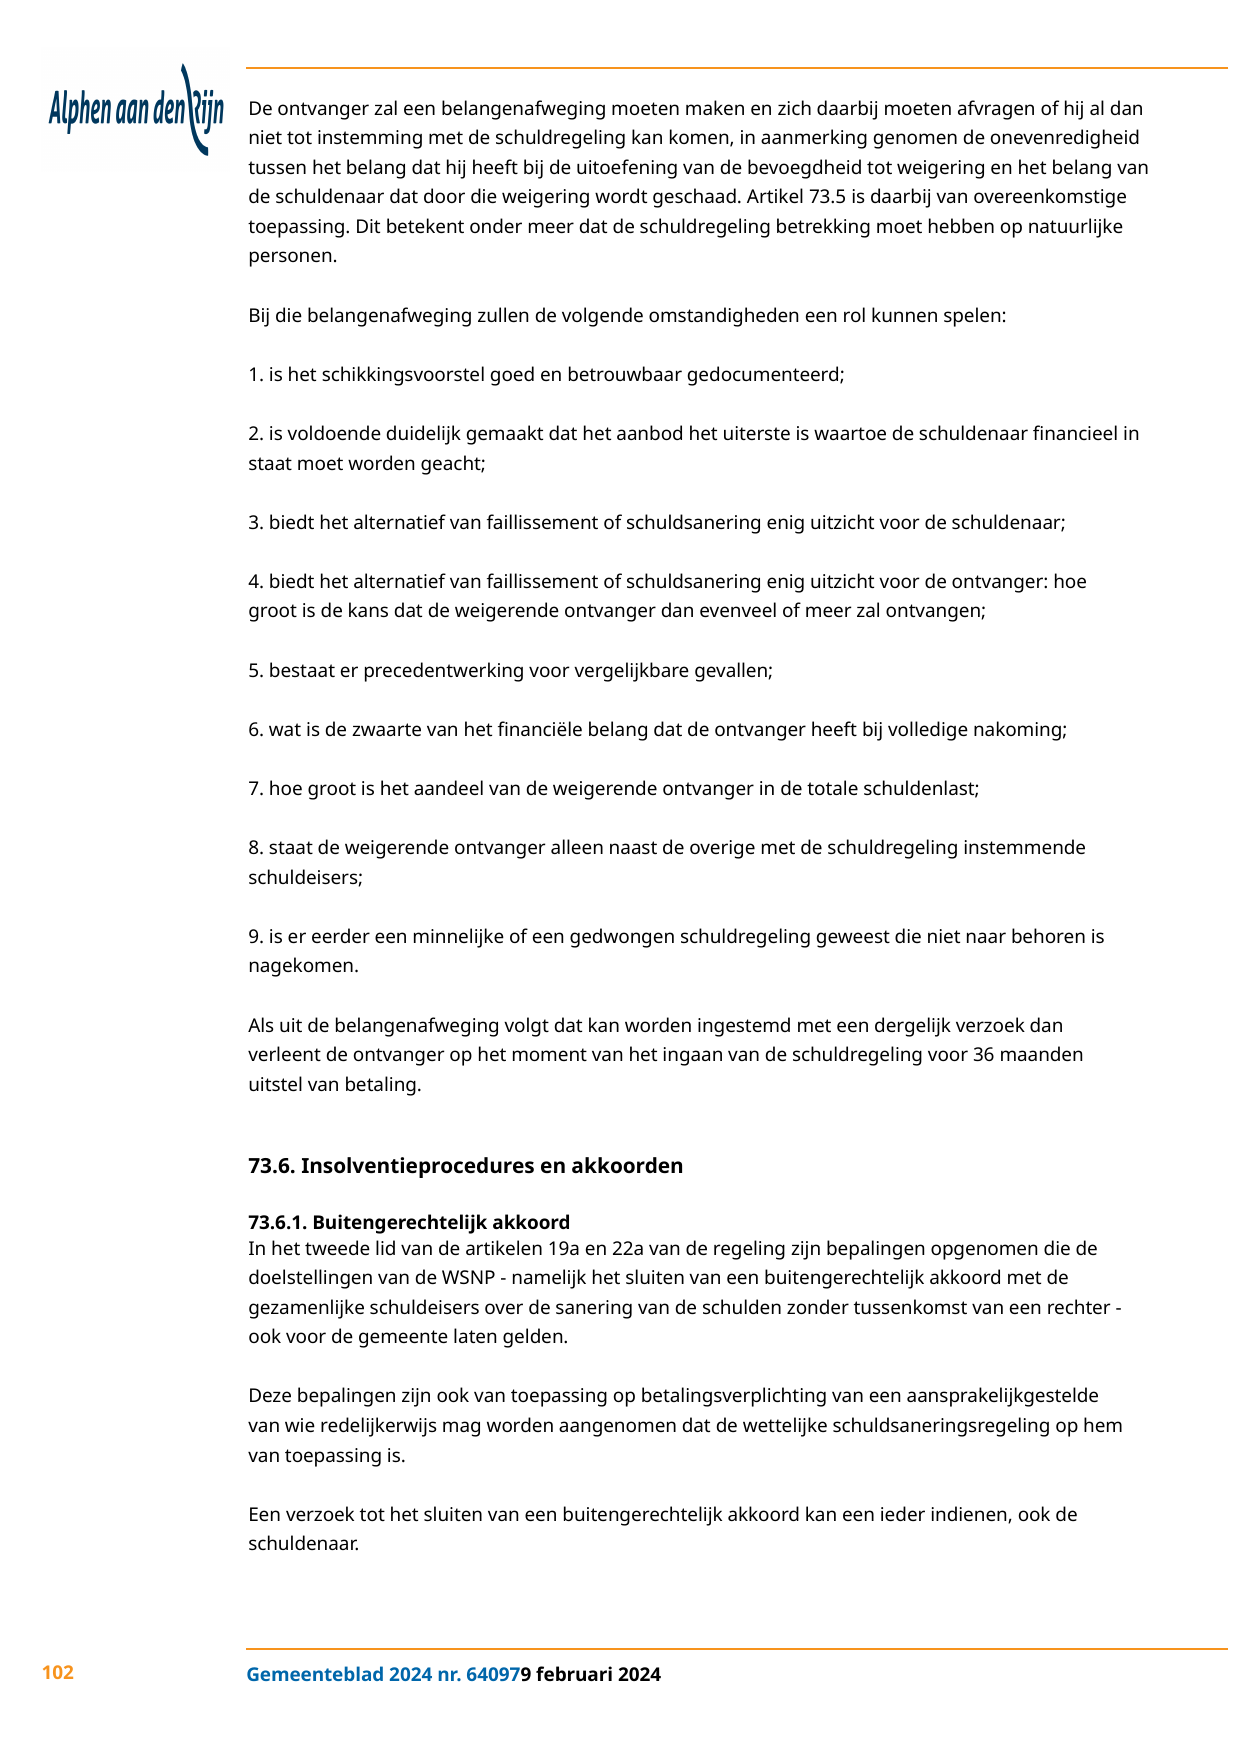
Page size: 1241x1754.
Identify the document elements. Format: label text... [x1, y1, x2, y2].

text schuldeisers; [248, 864, 1152, 890]
text ook voor de gemeente laten gelden. [248, 1323, 1152, 1349]
text 73.6.1. Buitengerechtelijk akkoord [248, 1209, 1152, 1235]
text 7. hoe groot is het aandeel van de weigerende ontvanger in de totale schuldenlast; [248, 775, 1152, 801]
text uitstel van betaling. [248, 1071, 1152, 1097]
text Een verzoek tot het sluiten van een buitengerechtelijk akkoord kan een ieder indienen, ook de [248, 1501, 1152, 1527]
text 4. biedt het alternatief van faillissement of schuldsanering enig uitzicht voor de ontvanger: hoe [248, 568, 1152, 594]
text gezamenlijke schuldeisers over de sanering van de schulden zonder tussenkomst van een rechter - [248, 1294, 1152, 1320]
text nagekomen. [248, 953, 1152, 978]
text 73.6. Insolventieprocedures en akkoorden [248, 1151, 1152, 1179]
text groot is de kans dat de weigerende ontvanger dan evenveel of meer zal ontvangen; [248, 598, 1152, 623]
text 1. is het schikkingsvoorstel goed en betrouwbaar gedocumenteerd; [248, 361, 1152, 387]
text toepassing. Dit betekent onder meer dat de schuldregeling betrekking moet hebben op natuurlijke personen. [248, 213, 1152, 268]
text 8. staat de weigerende ontvanger alleen naast de overige met de schuldregeling instemmende [248, 834, 1152, 860]
text 3. biedt het alternatief van faillissement of schuldsanering enig uitzicht voor de schuldenaar; [248, 509, 1152, 535]
text Bij die belangenafweging zullen de volgende omstandigheden een rol kunnen spelen: [248, 302, 1152, 328]
text verleent de ontvanger op het moment van het ingaan van de schuldregeling voor 36 maanden [248, 1041, 1152, 1067]
text van wie redelijkerwijs mag worden aangenomen dat de wettelijke schuldsaneringsregeling op hem [248, 1412, 1152, 1438]
text 2. is voldoende duidelijk gemaakt dat het aanbod het uiterste is waartoe de schuldenaar financieel in staat moet worden geacht; [248, 420, 1152, 476]
text Als uit de belangenafweging volgt dat kan worden ingestemd met een dergelijk verzoek dan [248, 1012, 1152, 1038]
text van toepassing is. [248, 1442, 1152, 1468]
text 6. wat is de zwaarte van het financiële belang dat de ontvanger heeft bij volledige nakoming; [248, 716, 1152, 742]
text schuldenaar. [248, 1531, 1152, 1556]
text In het tweede lid van de artikelen 19a en 22a van de regeling zijn bepalingen opgenomen die de [248, 1235, 1152, 1261]
text De ontvanger zal een belangenafweging moeten maken en zich daarbij moeten afvragen of hij al dan niet tot instemming met de schuldregeling kan komen, in aanmerking genomen de onevenredigheid tussen het belang dat hij heeft bij de uitoefening van de bevoegdheid tot weigering en het belang van de schuldenaar dat door die weigering wordt geschaad. Artikel 73.5 is daarbij van overeenkomstige [248, 95, 1152, 209]
text 9. is er eerder een minnelijke of een gedwongen schuldregeling geweest die niet naar behoren is [248, 923, 1152, 949]
text Deze bepalingen zijn ook van toepassing op betalingsverplichting van een aansprakelijkgestelde [248, 1383, 1152, 1408]
picture [41, 47, 231, 172]
text doelstellingen van de WSNP - namelijk het sluiten van een buitengerechtelijk akkoord met de [248, 1264, 1152, 1290]
text 5. bestaat er precedentwerking voor vergelijkbare gevallen; [248, 657, 1152, 683]
